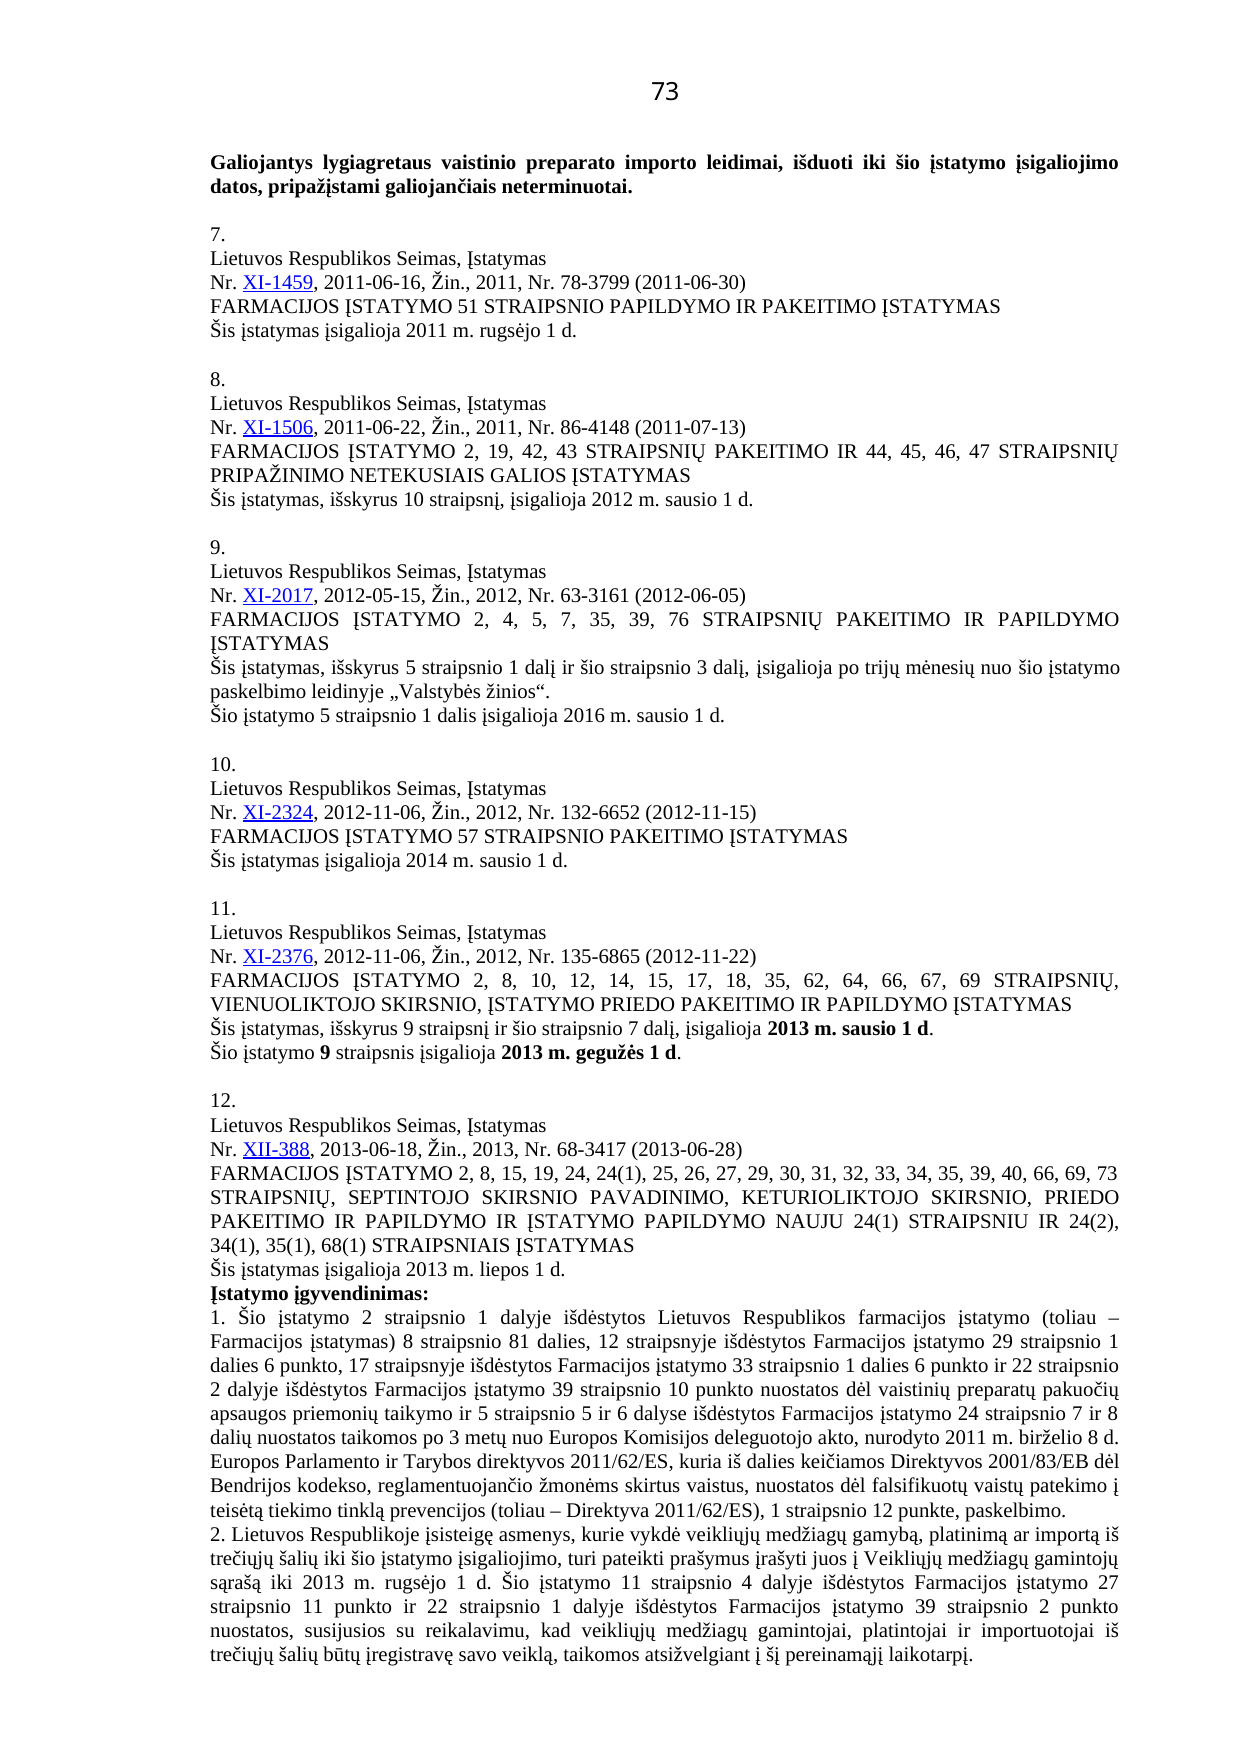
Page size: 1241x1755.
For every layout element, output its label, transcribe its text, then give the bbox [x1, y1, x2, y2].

text Nr. XI-1459, 2011-06-16, Žin., 2011, Nr. 78-3799 (2011-06-30) [210, 270, 1120, 294]
text Šis įstatymas įsigalioja 2014 m. sausio 1 d. [210, 848, 1120, 872]
text 2. Lietuvos Respublikoje įsisteigę asmenys, kurie vykdė veikliųjų medžiagų gamybą, platinimą ar importą iš trečiųjų šalių iki šio įstatymo įsigaliojimo, turi pateikti prašymus įrašyti juos į Veikliųjų medžiagų gamintojų sąrašą iki 2013 m. rugsėjo 1 d. Šio įstatymo 11 straipsnio 4 dalyje išdėstytos Farmacijos įstatymo 27 straipsnio 11 punkto ir 22 straipsnio 1 dalyje išdėstytos Farmacijos įstatymo 39 straipsnio 2 punkto nuostatos, susijusios su reikalavimu, kad veikliųjų medžiagų gamintojai, platintojai ir importuotojai iš trečiųjų šalių būtų įregistravę savo veiklą, taikomos atsižvelgiant į šį pereinamąjį laikotarpį. [210, 1522, 1120, 1666]
text Šio įstatymo 9 straipsnis įsigalioja 2013 m. gegužės 1 d. [210, 1040, 1120, 1064]
text Šis įstatymas įsigalioja 2011 m. rugsėjo 1 d. [210, 318, 1120, 342]
text Šis įstatymas, išskyrus 10 straipsnį, įsigalioja 2012 m. sausio 1 d. [210, 487, 1120, 511]
text Nr. XII-388, 2013-06-18, Žin., 2013, Nr. 68-3417 (2013-06-28) [210, 1137, 1120, 1161]
text Galiojantys lygiagretaus vaistinio preparato importo leidimai, išduoti iki šio įstatymo įsigaliojimo datos, pripažįstami galiojančiais neterminuotai. [210, 150, 1120, 198]
text FARMACIJOS ĮSTATYMO 2, 4, 5, 7, 35, 39, 76 STRAIPSNIŲ PAKEITIMO IR PAPILDYMO ĮSTATYMAS [210, 607, 1120, 655]
text 10. [210, 752, 1120, 776]
text FARMACIJOS ĮSTATYMO 2, 8, 10, 12, 14, 15, 17, 18, 35, 62, 64, 66, 67, 69 STRAIPSNIŲ, VIENUOLIKTOJO SKIRSNIO, ĮSTATYMO PRIEDO PAKEITIMO IR PAPILDYMO ĮSTATYMAS [210, 968, 1120, 1016]
text 7. [210, 222, 1120, 246]
text Šis įstatymas, išskyrus 9 straipsnį ir šio straipsnio 7 dalį, įsigalioja 2013 m. sausio 1 d. [210, 1016, 1120, 1040]
text Lietuvos Respublikos Seimas, Įstatymas [210, 559, 1120, 583]
text 8. [210, 367, 1120, 391]
text Nr. XI-2324, 2012-11-06, Žin., 2012, Nr. 132-6652 (2012-11-15) [210, 800, 1120, 824]
text Šio įstatymo 5 straipsnio 1 dalis įsigalioja 2016 m. sausio 1 d. [210, 703, 1120, 727]
text Nr. XI-2017, 2012-05-15, Žin., 2012, Nr. 63-3161 (2012-06-05) [210, 583, 1120, 607]
text Lietuvos Respublikos Seimas, Įstatymas [210, 920, 1120, 944]
text Šis įstatymas, išskyrus 5 straipsnio 1 dalį ir šio straipsnio 3 dalį, įsigalioja po trijų mėnesių nuo šio įstatymo paskelbimo leidinyje „Valstybės žinios“. [210, 655, 1120, 703]
text Nr. XI-2376, 2012-11-06, Žin., 2012, Nr. 135-6865 (2012-11-22) [210, 944, 1120, 968]
text Įstatymo įgyvendinimas: [210, 1281, 1120, 1305]
text Šis įstatymas įsigalioja 2013 m. liepos 1 d. [210, 1257, 1120, 1281]
text FARMACIJOS ĮSTATYMO 2, 19, 42, 43 STRAIPSNIŲ PAKEITIMO IR 44, 45, 46, 47 STRAIPSNIŲ PRIPAŽINIMO NETEKUSIAIS GALIOS ĮSTATYMAS [210, 439, 1120, 487]
text Lietuvos Respublikos Seimas, Įstatymas [210, 246, 1120, 270]
text 12. [210, 1088, 1120, 1112]
text 1. Šio įstatymo 2 straipsnio 1 dalyje išdėstytos Lietuvos Respublikos farmacijos įstatymo (toliau – Farmacijos įstatymas) 8 straipsnio 81 dalies, 12 straipsnyje išdėstytos Farmacijos įstatymo 29 straipsnio 1 dalies 6 punkto, 17 straipsnyje išdėstytos Farmacijos įstatymo 33 straipsnio 1 dalies 6 punkto ir 22 straipsnio 2 dalyje išdėstytos Farmacijos įstatymo 39 straipsnio 10 punkto nuostatos dėl vaistinių preparatų pakuočių apsaugos priemonių taikymo ir 5 straipsnio 5 ir 6 dalyse išdėstytos Farmacijos įstatymo 24 straipsnio 7 ir 8 dalių nuostatos taikomos po 3 metų nuo Europos Komisijos deleguotojo akto, nurodyto 2011 m. birželio 8 d. Europos Parlamento ir Tarybos direktyvos 2011/62/ES, kuria iš dalies keičiamos Direktyvos 2001/83/EB dėl Bendrijos kodekso, reglamentuojančio žmonėms skirtus vaistus, nuostatos dėl falsifikuotų vaistų patekimo į teisėtą tiekimo tinklą prevencijos (toliau – Direktyva 2011/62/ES), 1 straipsnio 12 punkte, paskelbimo. [210, 1305, 1120, 1522]
text 9. [210, 535, 1120, 559]
text FARMACIJOS ĮSTATYMO 51 STRAIPSNIO PAPILDYMO IR PAKEITIMO ĮSTATYMAS [210, 294, 1120, 318]
text Lietuvos Respublikos Seimas, Įstatymas [210, 1112, 1120, 1137]
text FARMACIJOS ĮSTATYMO 57 STRAIPSNIO PAKEITIMO ĮSTATYMAS [210, 824, 1120, 848]
text Lietuvos Respublikos Seimas, Įstatymas [210, 776, 1120, 800]
text Lietuvos Respublikos Seimas, Įstatymas [210, 391, 1120, 415]
text 11. [210, 896, 1120, 920]
text FARMACIJOS ĮSTATYMO 2, 8, 15, 19, 24, 24(1), 25, 26, 27, 29, 30, 31, 32, 33, 34, 35, 39, 40, 66, 69, 73 STRAIPSNIŲ, SEPTINTOJO SKIRSNIO PAVADINIMO, KETURIOLIKTOJO SKIRSNIO, PRIEDO PAKEITIMO IR PAPILDYMO IR ĮSTATYMO PAPILDYMO NAUJU 24(1) STRAIPSNIU IR 24(2), 34(1), 35(1), 68(1) STRAIPSNIAIS ĮSTATYMAS [210, 1161, 1120, 1257]
text Nr. XI-1506, 2011-06-22, Žin., 2011, Nr. 86-4148 (2011-07-13) [210, 415, 1120, 439]
